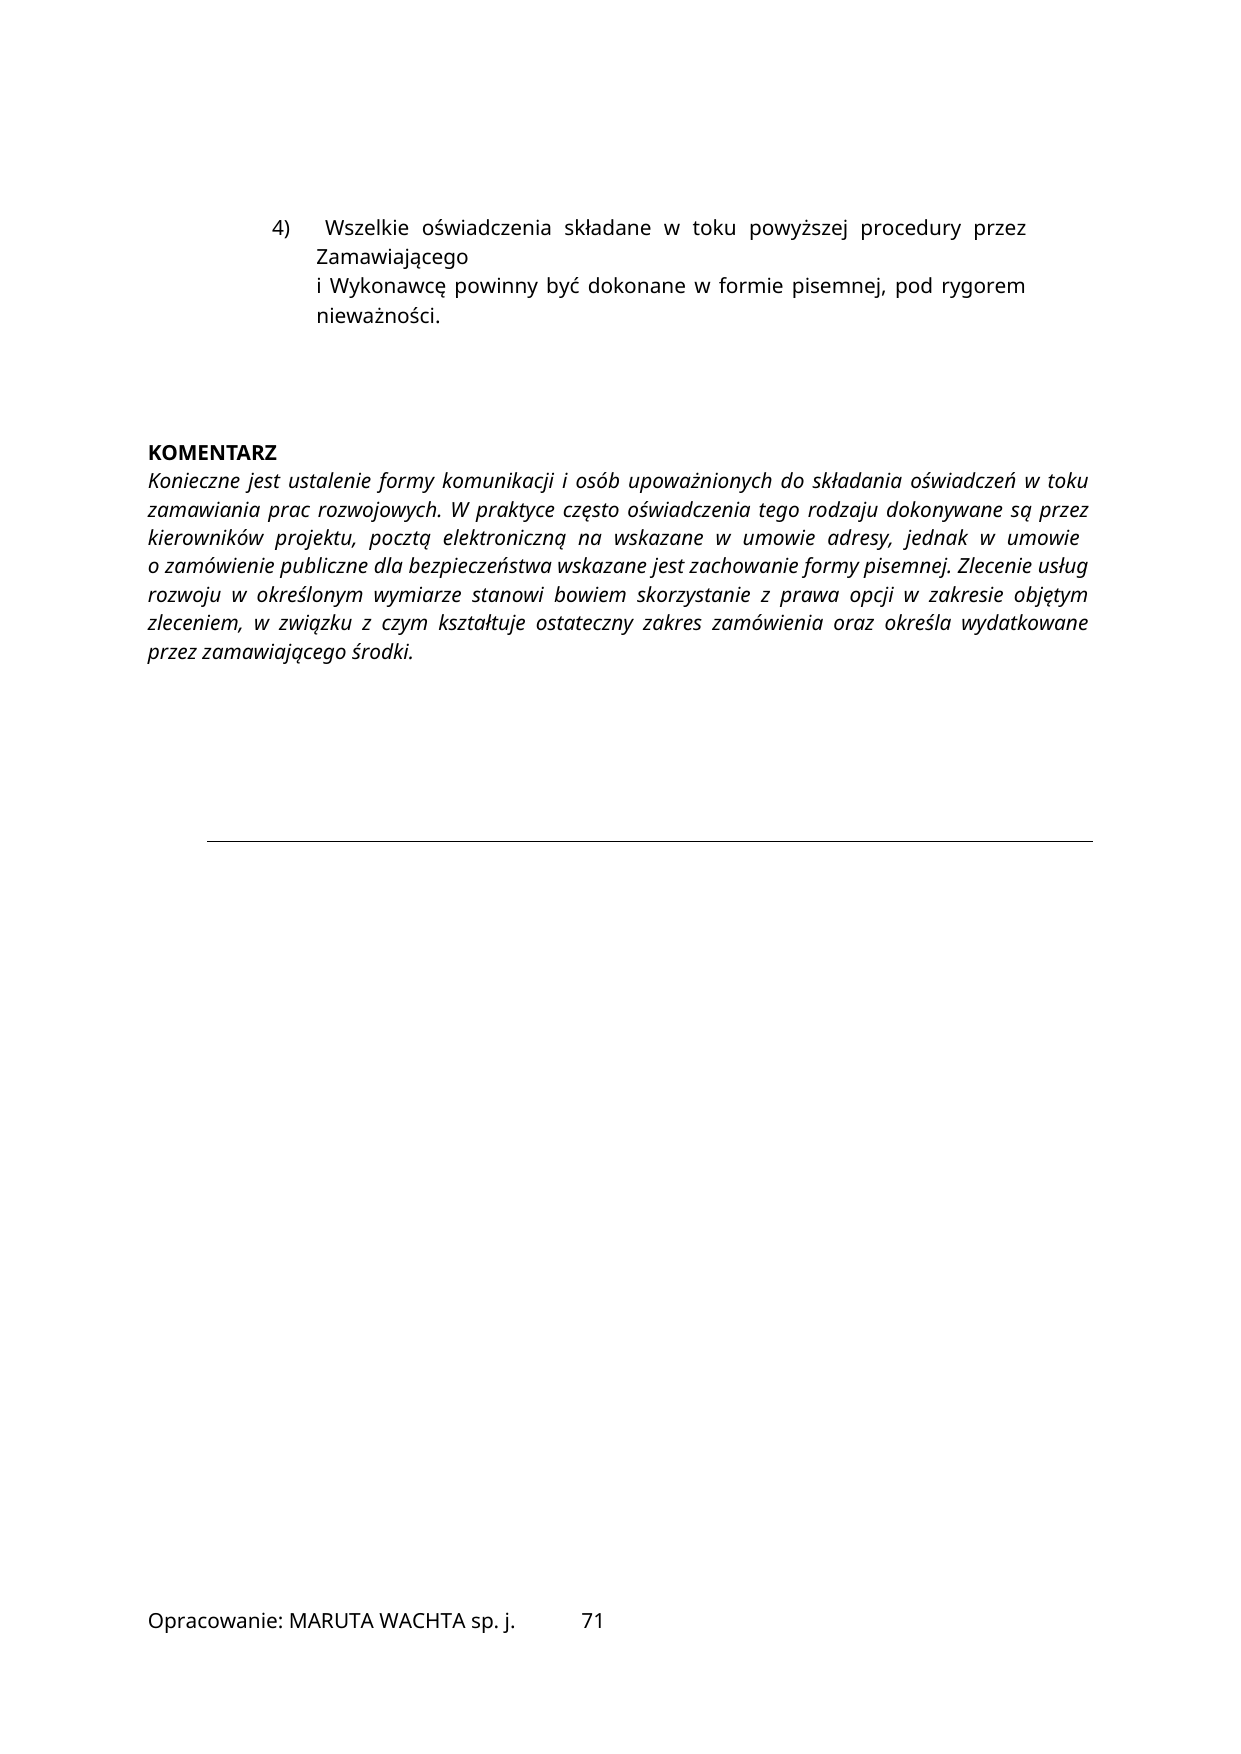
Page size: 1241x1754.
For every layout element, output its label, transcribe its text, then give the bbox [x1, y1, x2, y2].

list Wszelkie oświadczenia składane w toku powyższej procedury przez Zamawiającego i Wykonawcę powinny być dokonane w formie pisemnej, pod rygorem nieważności. [208, 149, 1092, 394]
text KOMENTARZ [148, 438, 1093, 466]
text Konieczne jest ustalenie formy komunikacji i osób upoważnionych do składania oświadczeń w toku zamawiania prac rozwojowych. W praktyce często oświadczenia tego rodzaju dokonywane są przez kierowników projektu, pocztą elektroniczną na wskazane w umowie adresy, jednak w umowie o zamówienie publiczne dla bezpieczeństwa wskazane jest zachowanie formy pisemnej. Zlecenie usług rozwoju w określonym wymiarze stanowi bowiem skorzystanie z prawa opcji w zakresie objętym zleceniem, w związku z czym kształtuje ostateczny zakres zamówienia oraz określa wydatkowane przez zamawiającego środki. [148, 466, 1093, 665]
